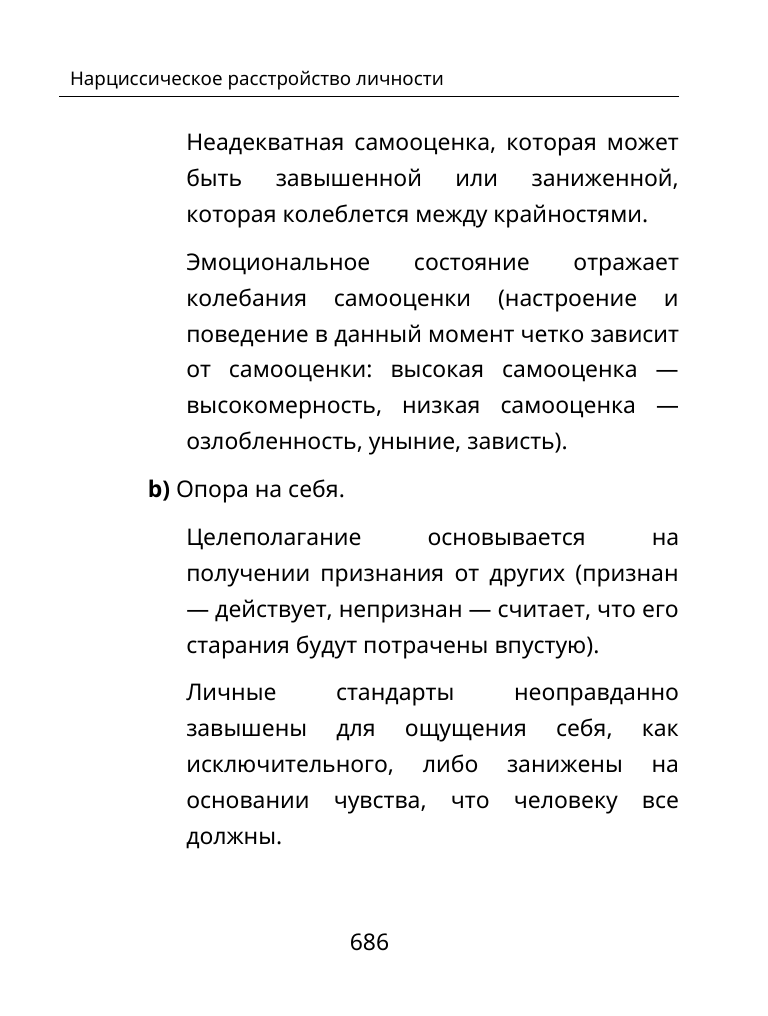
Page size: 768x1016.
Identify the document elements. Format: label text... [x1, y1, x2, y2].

list Опора на себя. [148, 473, 679, 504]
list Целеполагание основывается на получении признания от других (признан — действует, непризнан — считает, что его старания будут потрачены впустую). [148, 521, 679, 660]
list Личные стандарты неоправданно завышены для ощущения себя, как исключительного, либо занижены на основании чувства, что человеку все должны. [148, 676, 679, 851]
list Эмоциональное состояние отражает колебания самооценки (настроение и поведение в данный момент четко зависит от самооценки: высокая самооценка — высокомерность, низкая самооценка — озлобленность, уныние, зависть). [148, 246, 679, 457]
list Неадекватная самооценка, которая может быть завышенной или заниженной, которая колеблется между крайностями. [148, 126, 679, 229]
